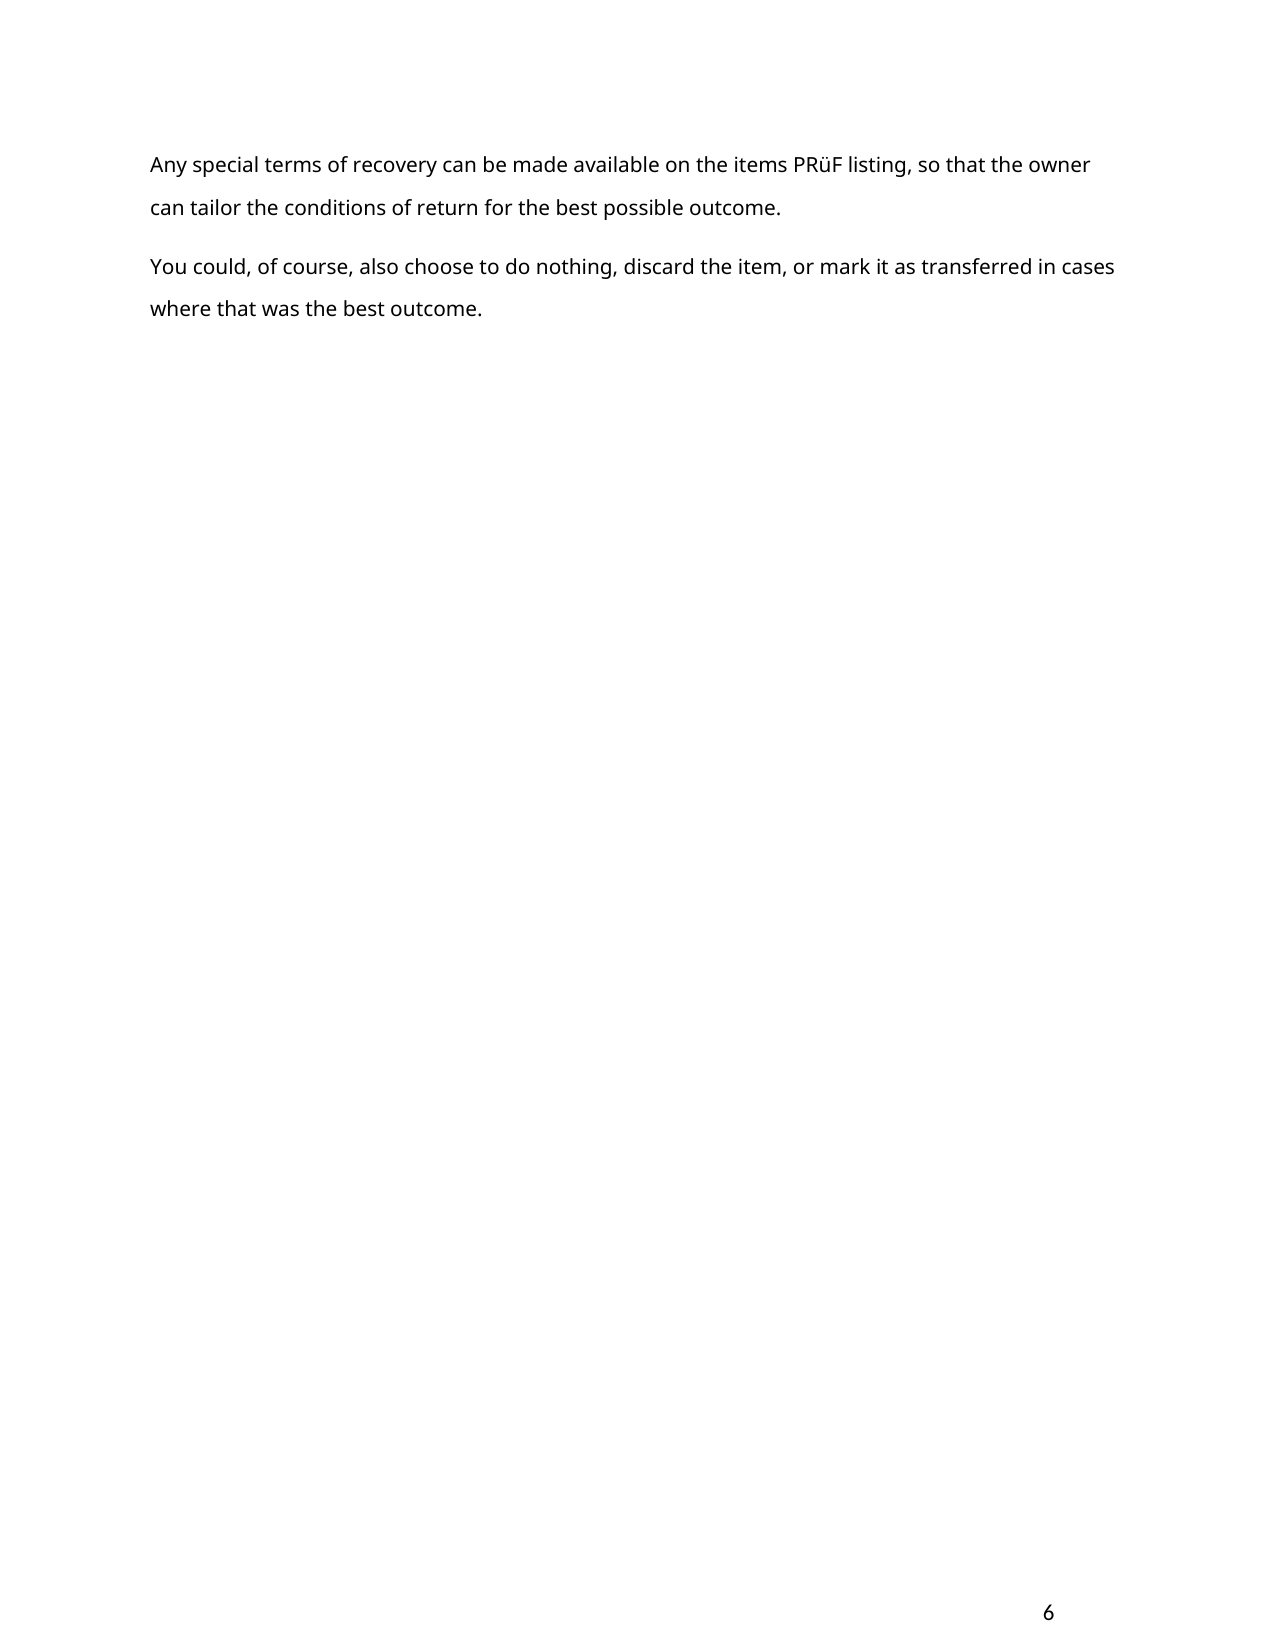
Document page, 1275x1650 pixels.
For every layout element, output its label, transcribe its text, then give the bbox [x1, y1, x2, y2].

text You could, of course, also choose to do nothing, discard the item, or mark it as transferred in cases where that was the best outcome. [150, 252, 1125, 323]
text Any special terms of recovery can be made available on the items PRüF listing, so that the owner can tailor the conditions of return for the best possible outcome. [150, 150, 1125, 221]
